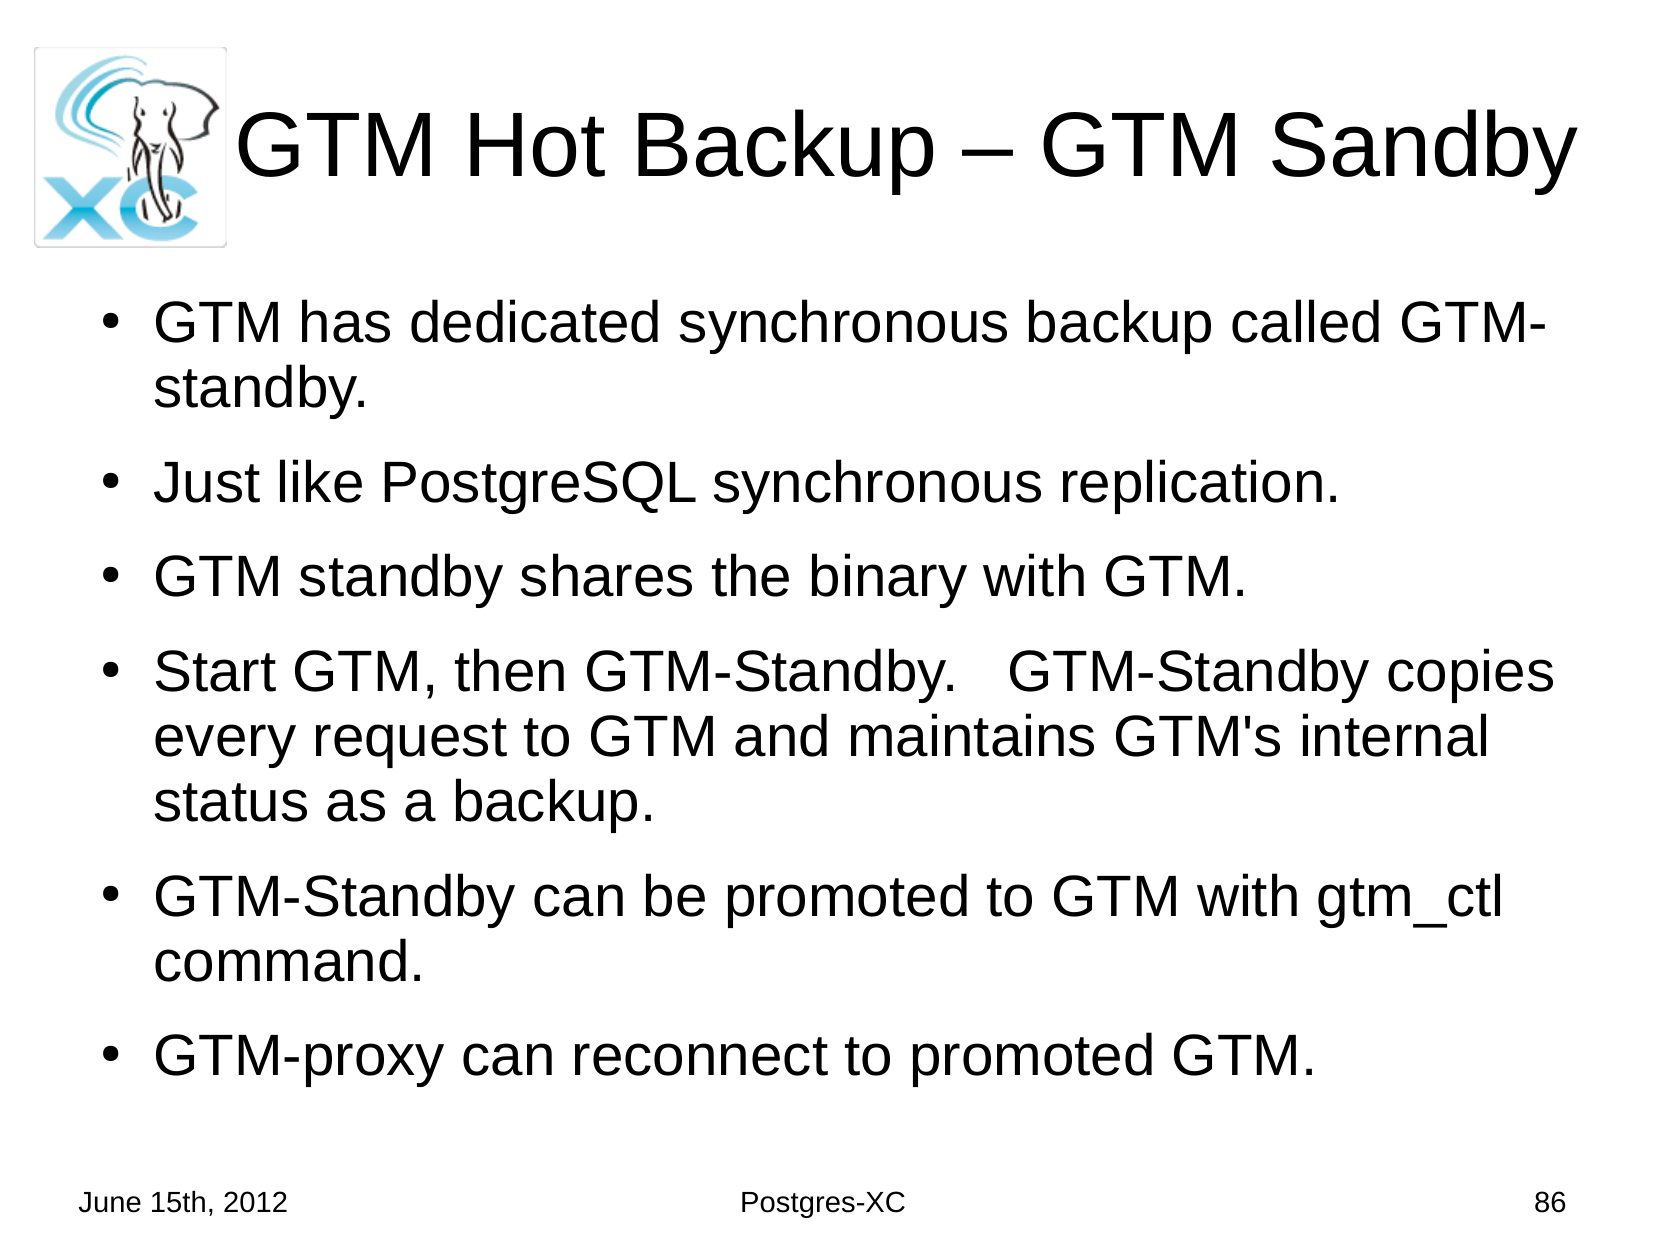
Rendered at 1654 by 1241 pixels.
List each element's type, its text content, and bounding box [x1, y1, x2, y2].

list GTM has dedicated synchronous backup called GTM-standby. Just like PostgreSQL synchronous replication. GTM standby shares the binary with GTM. Start GTM, then GTM-Standby. GTM-Standby copies every request to GTM and maintains GTM's internal status as a backup. GTM-Standby can be promoted to GTM with gtm_ctl command. GTM-proxy can reconnect to promoted GTM. [82, 290, 1571, 1109]
picture [34, 47, 227, 248]
title GTM Hot Backup – GTM Sandby [234, 40, 1599, 248]
